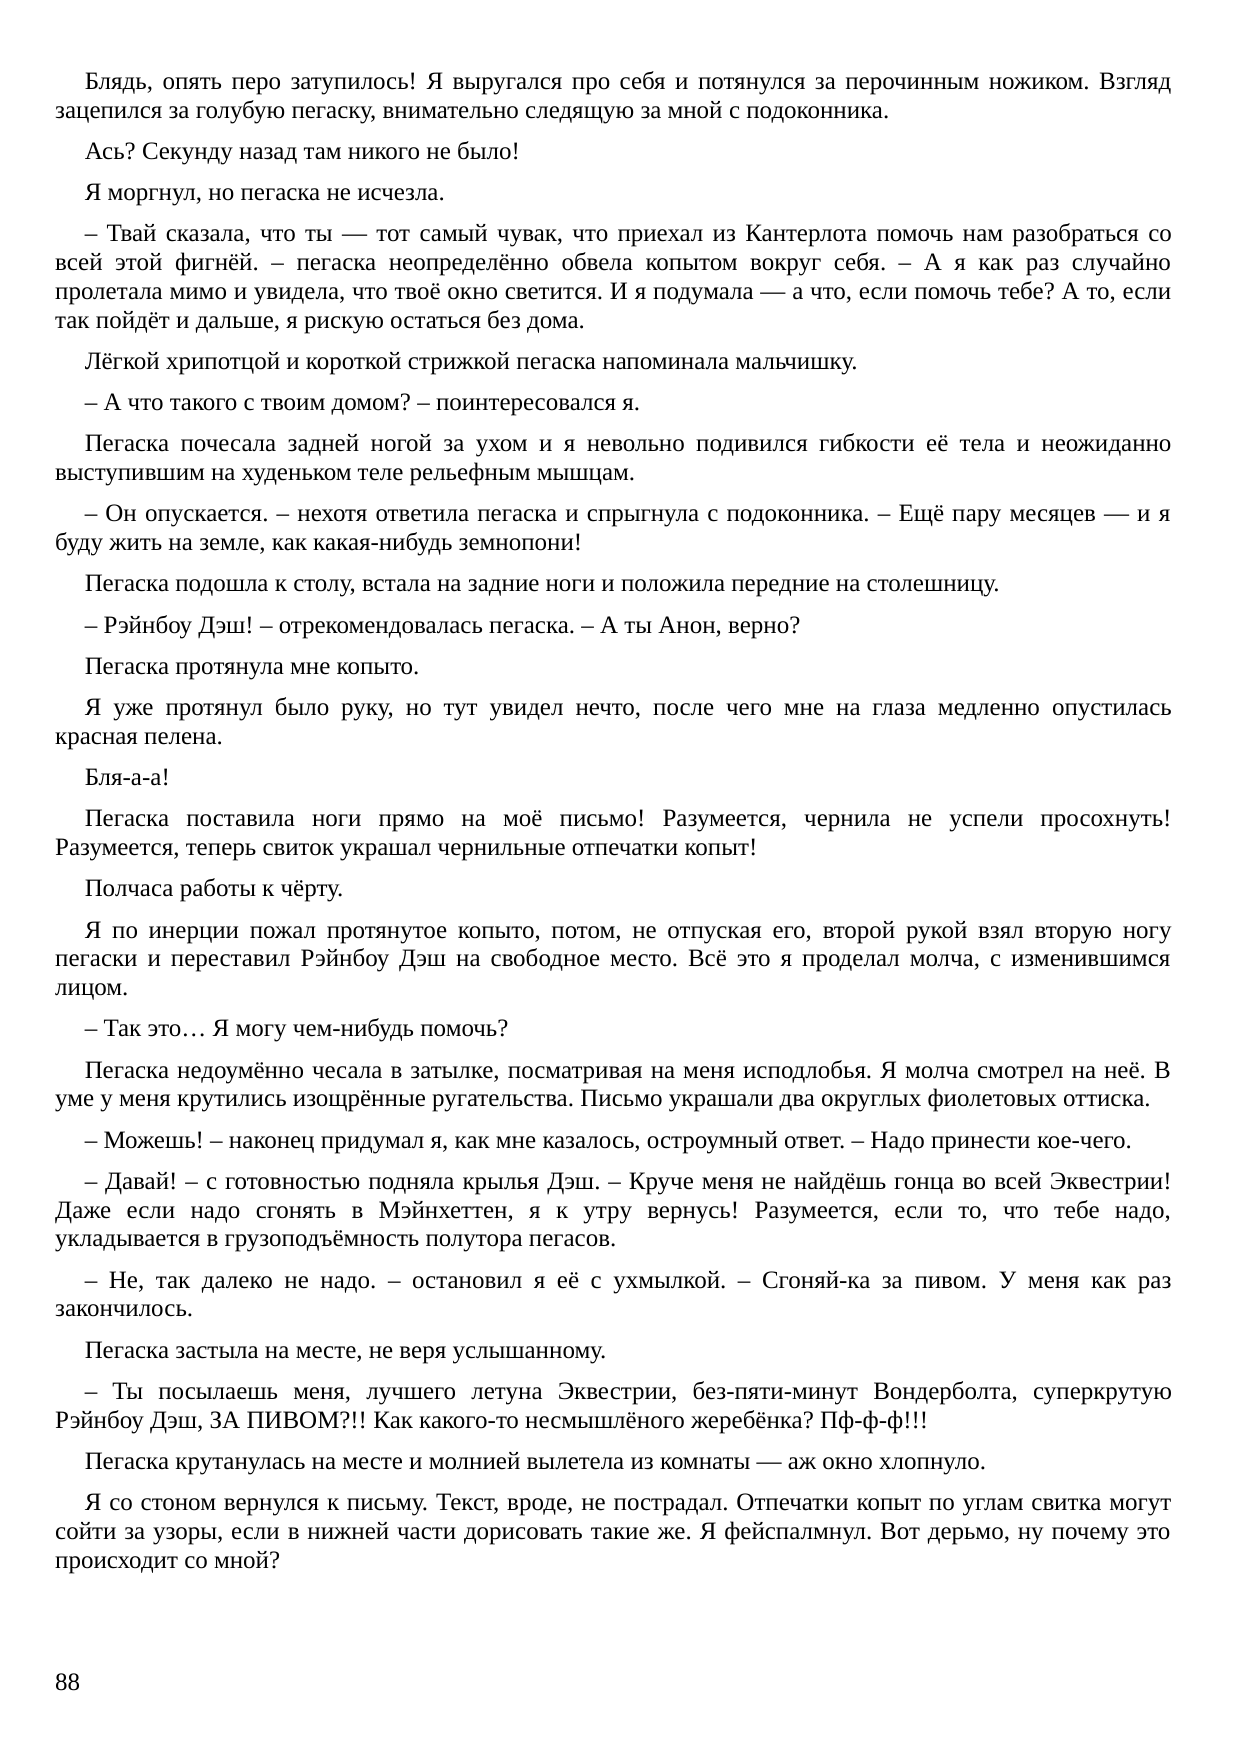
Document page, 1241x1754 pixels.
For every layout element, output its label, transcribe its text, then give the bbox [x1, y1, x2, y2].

text Блядь, опять перо затупилось! Я выругался про себя и потянулся за перочинным ножиком. Взгляд зацепился за голубую пегаску, внимательно следящую за мной с подоконника. [55, 66, 1173, 123]
text – Давай! – с готовностью подняла крылья Дэш. – Круче меня не найдёшь гонца во всей Эквестрии! Даже если надо сгонять в Мэйнхеттен, я к утру вернусь! Разумеется, если то, что тебе надо, укладывается в грузоподъёмность полутора пегасов. [55, 1166, 1173, 1252]
text – А что такого с твоим домом? – поинтересовался я. [55, 387, 1173, 416]
text – Рэйнбоу Дэш! – отрекомендовалась пегаска. – А ты Анон, верно? [55, 610, 1173, 638]
text Ась? Секунду назад там никого не было! [55, 136, 1173, 165]
text Пегаска подошла к столу, встала на задние ноги и положила передние на столешницу. [55, 568, 1173, 597]
text Пегаска застыла на месте, не веря услышанному. [55, 1335, 1173, 1363]
text – Можешь! – наконец придумал я, как мне казалось, остроумный ответ. – Надо принести кое-чего. [55, 1125, 1173, 1153]
text Я моргнул, но пегаска не исчезла. [55, 177, 1173, 206]
text – Так это… Я могу чем-нибудь помочь? [55, 1013, 1173, 1042]
text – Ты посылаешь меня, лучшего летуна Эквестрии, без-пяти-минут Вондерболта, суперкрутую Рэйнбоу Дэш, ЗА ПИВОМ?!! Как какого-то несмышлёного жеребёнка? Пф-ф-ф!!! [55, 1376, 1173, 1433]
text Пегаска поставила ноги прямо на моё письмо! Разумеется, чернила не успели просохнуть! Разумеется, теперь свиток украшал чернильные отпечатки копыт! [55, 803, 1173, 861]
text Бля-а-а! [55, 762, 1173, 791]
text – Не, так далеко не надо. – остановил я её с ухмылкой. – Сгоняй-ка за пивом. У меня как раз закончилось. [55, 1265, 1173, 1322]
text – Он опускается. – нехотя ответила пегаска и спрыгнула с подоконника. – Ещё пару месяцев — и я буду жить на земле, как какая-нибудь земнопони! [55, 498, 1173, 556]
text Я уже протянул было руку, но тут увидел нечто, после чего мне на глаза медленно опустилась красная пелена. [55, 692, 1173, 750]
text – Твай сказала, что ты — тот самый чувак, что приехал из Кантерлота помочь нам разобраться со всей этой фигнёй. – пегаска неопределённо обвела копытом вокруг себя. – А я как раз случайно пролетала мимо и увидела, что твоё окно светится. И я подумала — а что, если помочь тебе? А то, если так пойдёт и дальше, я рискую остаться без дома. [55, 218, 1173, 333]
text Лёгкой хрипотцой и короткой стрижкой пегаска напоминала мальчишку. [55, 346, 1173, 375]
text Пегаска недоумённо чесала в затылке, посматривая на меня исподлобья. Я молча смотрел на неё. В уме у меня крутились изощрённые ругательства. Письмо украшали два округлых фиолетовых оттиска. [55, 1055, 1173, 1112]
text Пегаска протянула мне копыто. [55, 651, 1173, 680]
text Пегаска крутанулась на месте и молнией вылетела из комнаты — аж окно хлопнуло. [55, 1446, 1173, 1475]
text Я по инерции пожал протянутое копыто, потом, не отпуская его, второй рукой взял вторую ногу пегаски и переставил Рэйнбоу Дэш на свободное место. Всё это я проделал молча, с изменившимся лицом. [55, 915, 1173, 1001]
text Пегаска почесала задней ногой за ухом и я невольно подивился гибкости её тела и неожиданно выступившим на худеньком теле рельефным мышцам. [55, 428, 1173, 486]
text Полчаса работы к чёрту. [55, 873, 1173, 902]
text Я со стоном вернулся к письму. Текст, вроде, не пострадал. Отпечатки копыт по углам свитка могут сойти за узоры, если в нижней части дорисовать такие же. Я фейспалмнул. Вот дерьмо, ну почему это происходит со мной? [55, 1487, 1173, 1573]
